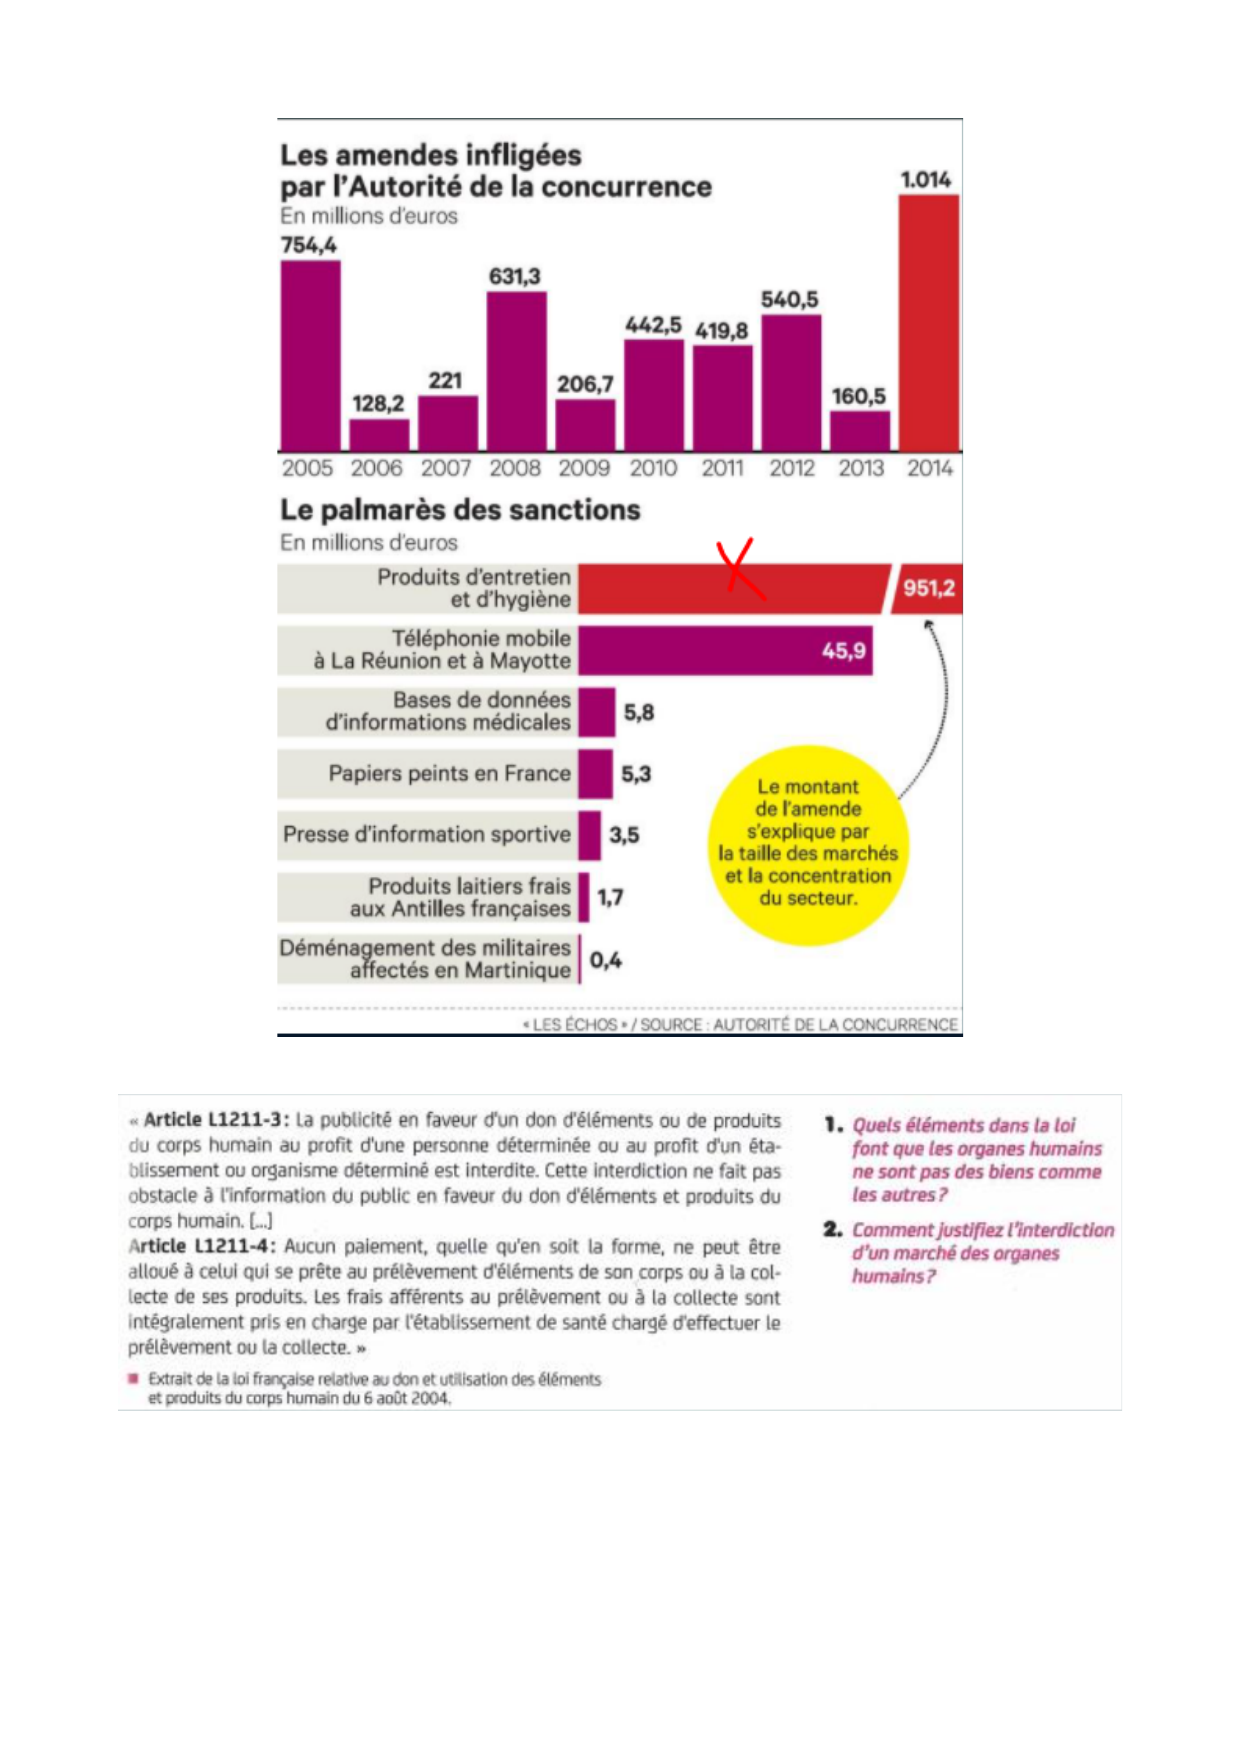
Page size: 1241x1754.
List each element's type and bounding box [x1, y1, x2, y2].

picture [118, 1094, 1123, 1411]
picture [277, 118, 964, 1037]
